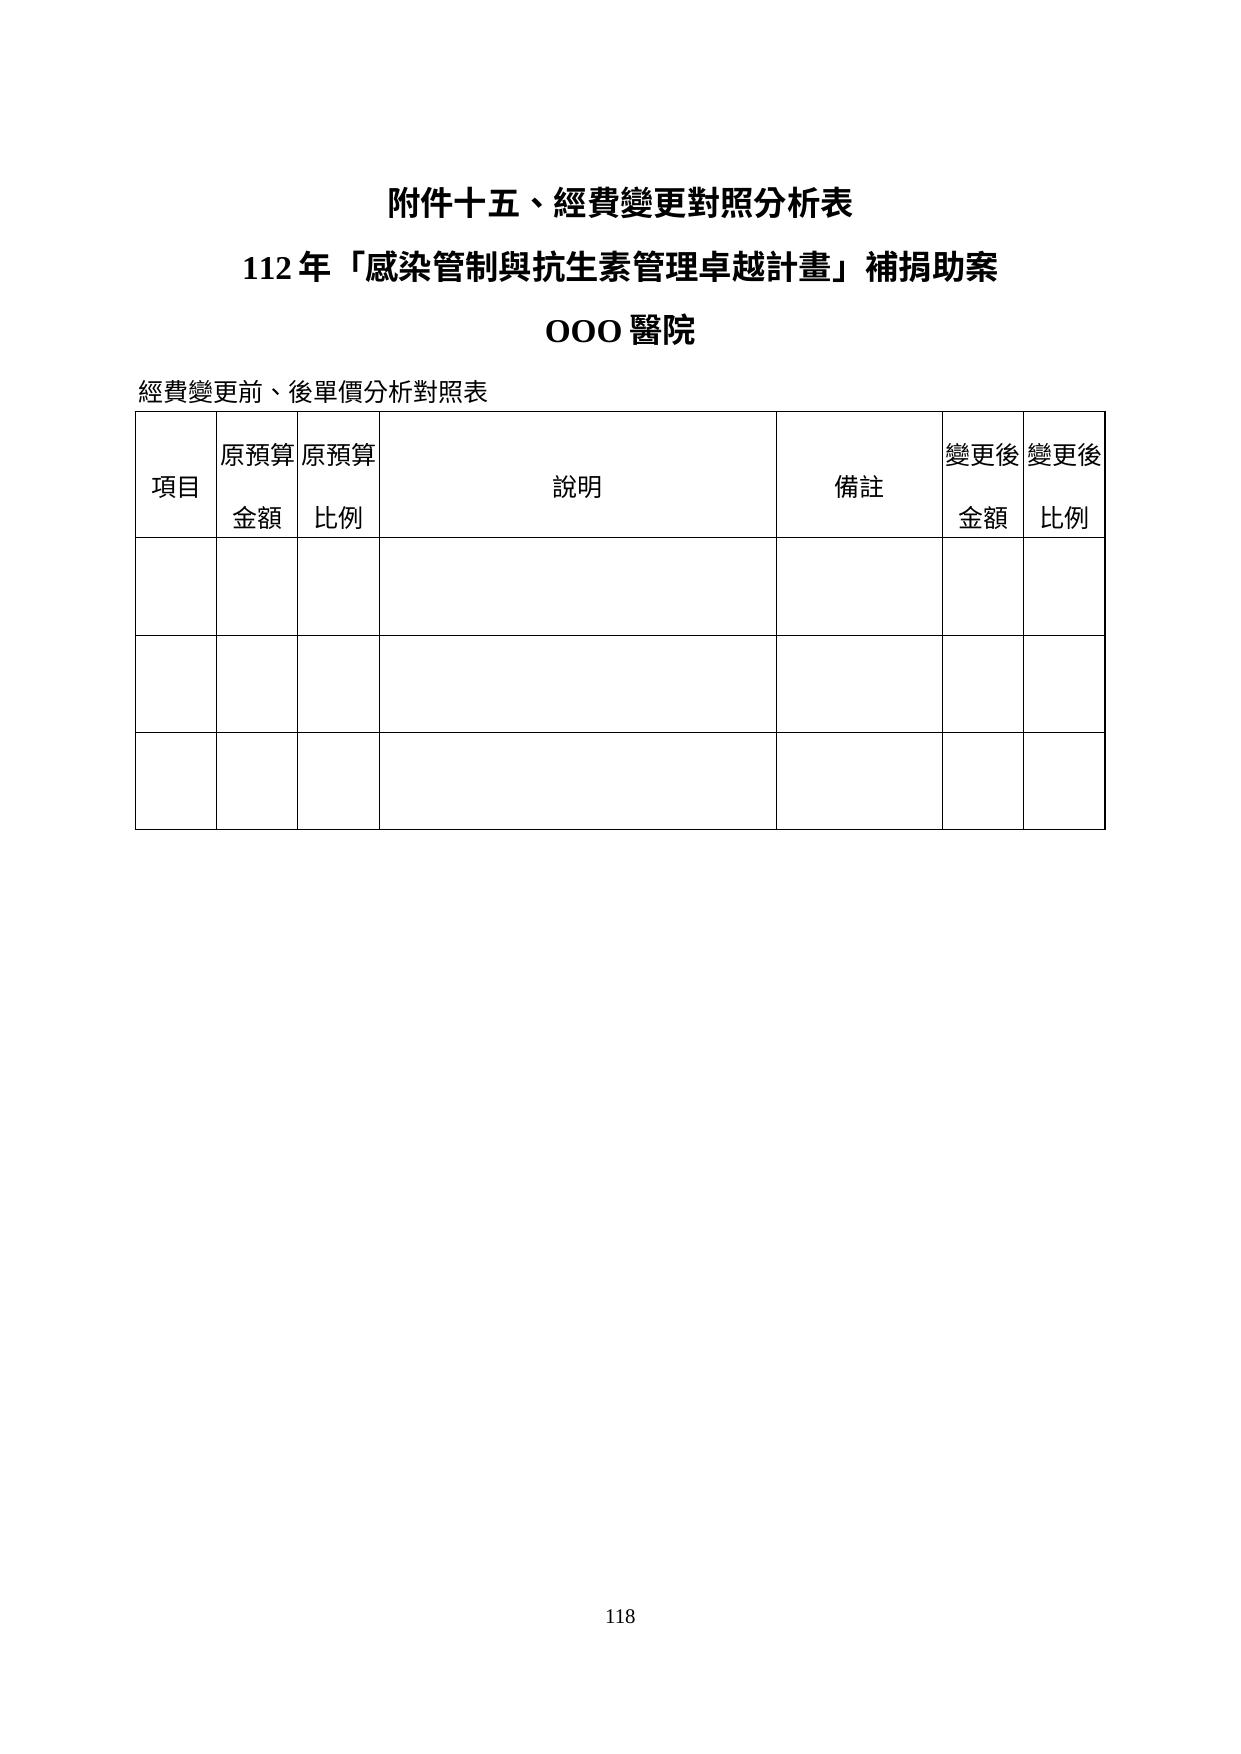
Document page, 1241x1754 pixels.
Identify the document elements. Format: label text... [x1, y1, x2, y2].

table_cell [777, 733, 942, 829]
table_cell 備註 [777, 412, 942, 537]
table_cell 說明 [380, 412, 776, 537]
table_cell [380, 636, 776, 732]
table_cell [1024, 733, 1104, 829]
table_cell [380, 538, 776, 634]
table_header 經費變更前、後單價分析對照表 [135, 349, 1105, 411]
text 112年「感染管制與抗生素管理卓越計畫」補捐助案 [187, 224, 1053, 286]
text OOO醫院 [187, 286, 1053, 349]
table_cell [1024, 636, 1104, 732]
table_cell 原預算比例 [298, 412, 379, 537]
subtitle 附件十五、經費變更對照分析表 [187, 160, 1053, 222]
table_cell [777, 538, 942, 634]
table_cell [1024, 538, 1104, 634]
table_cell [298, 538, 379, 634]
table_cell [943, 538, 1023, 634]
table_cell [136, 538, 216, 634]
table_cell 變更後比例 [1024, 412, 1104, 537]
table_cell 原預算金額 [217, 412, 297, 537]
table_cell [217, 636, 297, 732]
table_cell [943, 636, 1023, 732]
table_cell [380, 733, 776, 829]
table_cell 變更後金額 [943, 412, 1023, 537]
table_cell [777, 636, 942, 732]
table_cell [217, 538, 297, 634]
table_cell 項目 [136, 412, 216, 537]
table_cell [217, 733, 297, 829]
table_cell [298, 733, 379, 829]
table_cell [298, 636, 379, 732]
table_cell [136, 733, 216, 829]
table_cell [136, 636, 216, 732]
table_cell [943, 733, 1023, 829]
